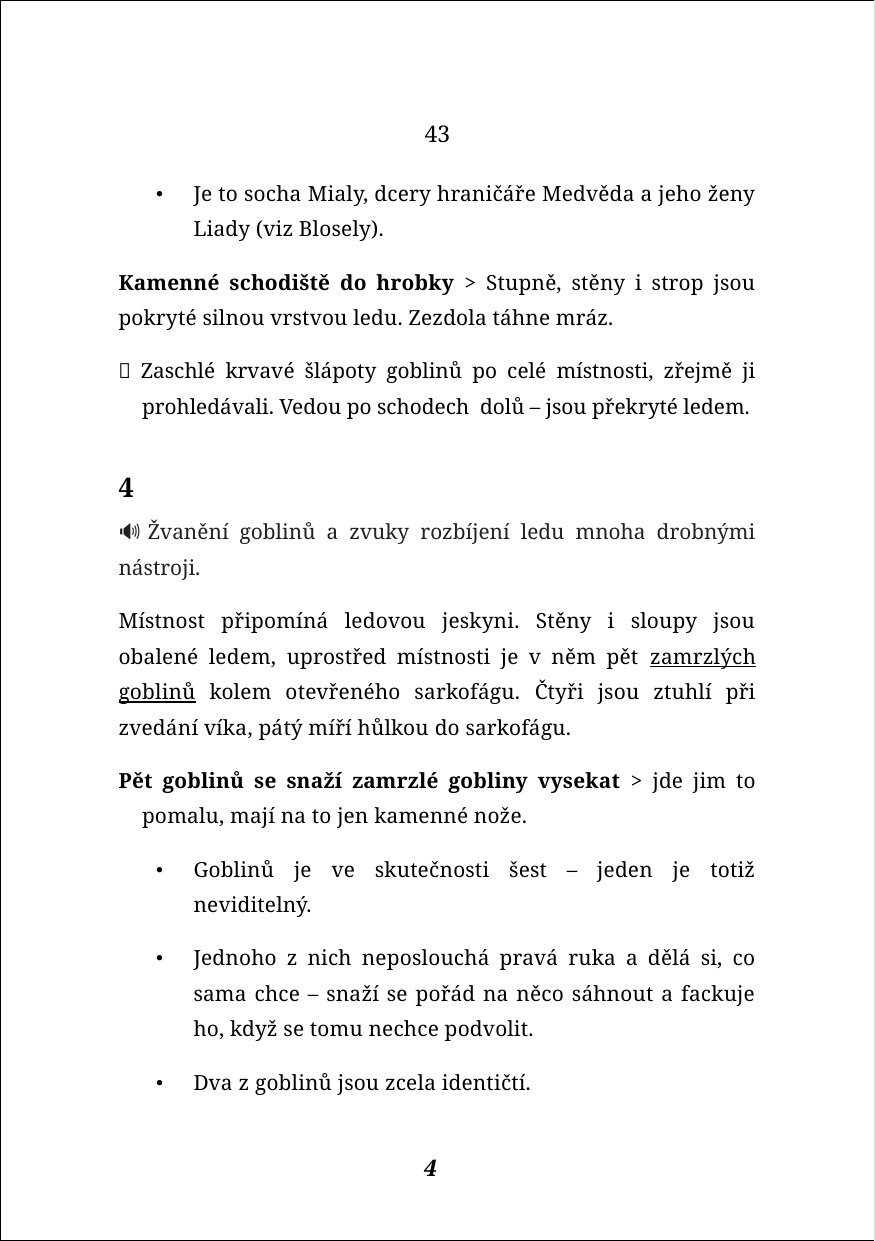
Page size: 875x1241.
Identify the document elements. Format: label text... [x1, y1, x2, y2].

list Goblinů je ve skutečnosti šest – jeden je totiž neviditelný. [156, 855, 756, 919]
text Místnost připomíná ledovou jeskyni. Stěny i sloupy jsou obalené ledem, uprostřed místnosti je v něm pět zamrzlých goblinů kolem otevřeného sarkofágu. Čtyři jsou ztuhlí při zvedání víka, pátý míří hůlkou do sarkofágu. [118, 606, 756, 741]
subtitle 4 [118, 469, 756, 506]
text Pět goblinů se snaží zamrzlé gobliny vysekat > jde jim to pomalu, mají na to jen kamenné nože. [118, 766, 756, 830]
text 🔊 Žvanění goblinů a zvuky rozbíjení ledu mnoha drobnými nástroji. [118, 517, 756, 581]
text 👣 Zaschlé krvavé šlápoty goblinů po celé místnosti, zřejmě ji prohledávali. Vedou po schodech dolů – jsou překryté ledem. [118, 356, 756, 420]
text Kamenné schodiště do hrobky > Stupně, stěny i strop jsou pokryté silnou vrstvou ledu. Zezdola táhne mráz. [118, 268, 756, 332]
list Je to socha Mialy, dcery hraničáře Medvěda a jeho ženy Liady (viz Blosely). [156, 179, 756, 243]
list Dva z goblinů jsou zcela identičtí. [156, 1068, 756, 1096]
list Jednoho z nich neposlouchá pravá ruka a dělá si, co sama chce – snaží se pořád na něco sáhnout a fackuje ho, když se tomu nechce podvolit. [156, 943, 756, 1043]
